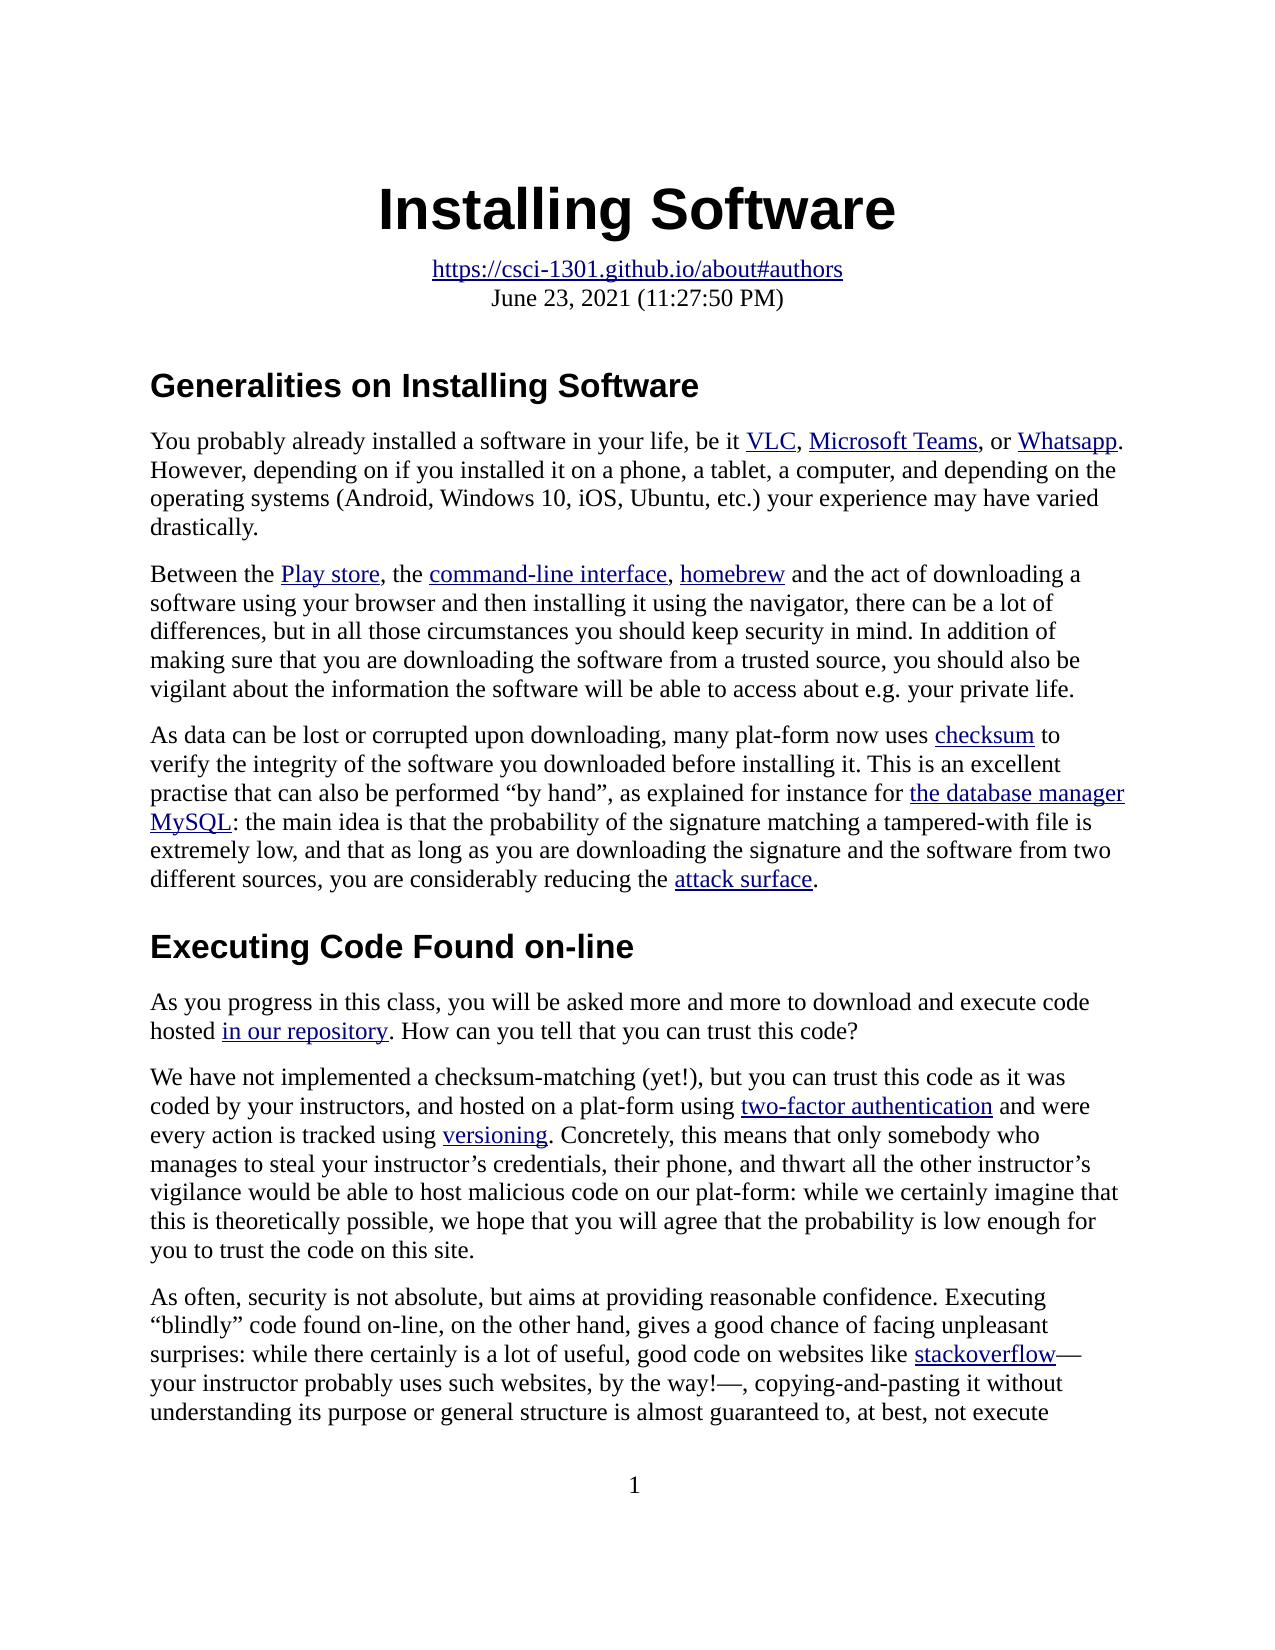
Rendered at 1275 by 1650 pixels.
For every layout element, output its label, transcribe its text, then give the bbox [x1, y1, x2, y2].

subtitle Generalities on Installing Software [150, 366, 1125, 404]
text June 23, 2021 (11:27:50 PM) [150, 283, 1125, 312]
text Between the Play store, the command-line interface, homebrew and the act of downloading a software using your browser and then installing it using the navigator, there can be a lot of differences, but in all those circumstances you should keep security in mind. In addition of making sure that you are downloading the software from a trusted source, you should also be vigilant about the information the software will be able to access about e.g. your private life. [150, 559, 1125, 703]
text We have not implemented a checksum-matching (yet!), but you can trust this code as it was coded by your instructors, and hosted on a plat-form using two-factor authentication and were every action is tracked using versioning. Concretely, this means that only somebody who manages to steal your instructor’s credentials, their phone, and thwart all the other instructor’s vigilance would be able to host malicious code on our plat-form: while we certainly imagine that this is theoretically possible, we hope that you will agree that the probability is low enough for you to trust the code on this site. [150, 1062, 1125, 1264]
title Installing Software [150, 175, 1125, 242]
text You probably already installed a software in your life, be it VLC, Microsoft Teams, or Whatsapp. However, depending on if you installed it on a phone, a tablet, a computer, and depending on the operating systems (Android, Windows 10, iOS, Ubuntu, etc.) your experience may have varied drastically. [150, 426, 1125, 541]
text https://csci-1301.github.io/about#authors [150, 254, 1125, 283]
subtitle Executing Code Found on-line [150, 927, 1125, 966]
text As data can be lost or corrupted upon downloading, many plat-form now uses checksum to verify the integrity of the software you downloaded before installing it. This is an excellent practise that can also be performed “by hand”, as explained for instance for the database manager MySQL: the main idea is that the probability of the signature matching a tampered-with file is extremely low, and that as long as you are downloading the signature and the software from two different sources, you are considerably reducing the attack surface. [150, 721, 1125, 893]
text As often, security is not absolute, but aims at providing reasonable confidence. Executing “blindly” code found on-line, on the other hand, gives a good chance of facing unpleasant surprises: while there certainly is a lot of useful, good code on websites like stackoverflow—your instructor probably uses such websites, by the way!—, copying-and-pasting it without understanding its purpose or general structure is almost guaranteed to, at best, not execute [150, 1282, 1125, 1425]
text As you progress in this class, you will be asked more and more to download and execute code hosted in our repository. How can you tell that you can trust this code? [150, 987, 1125, 1044]
